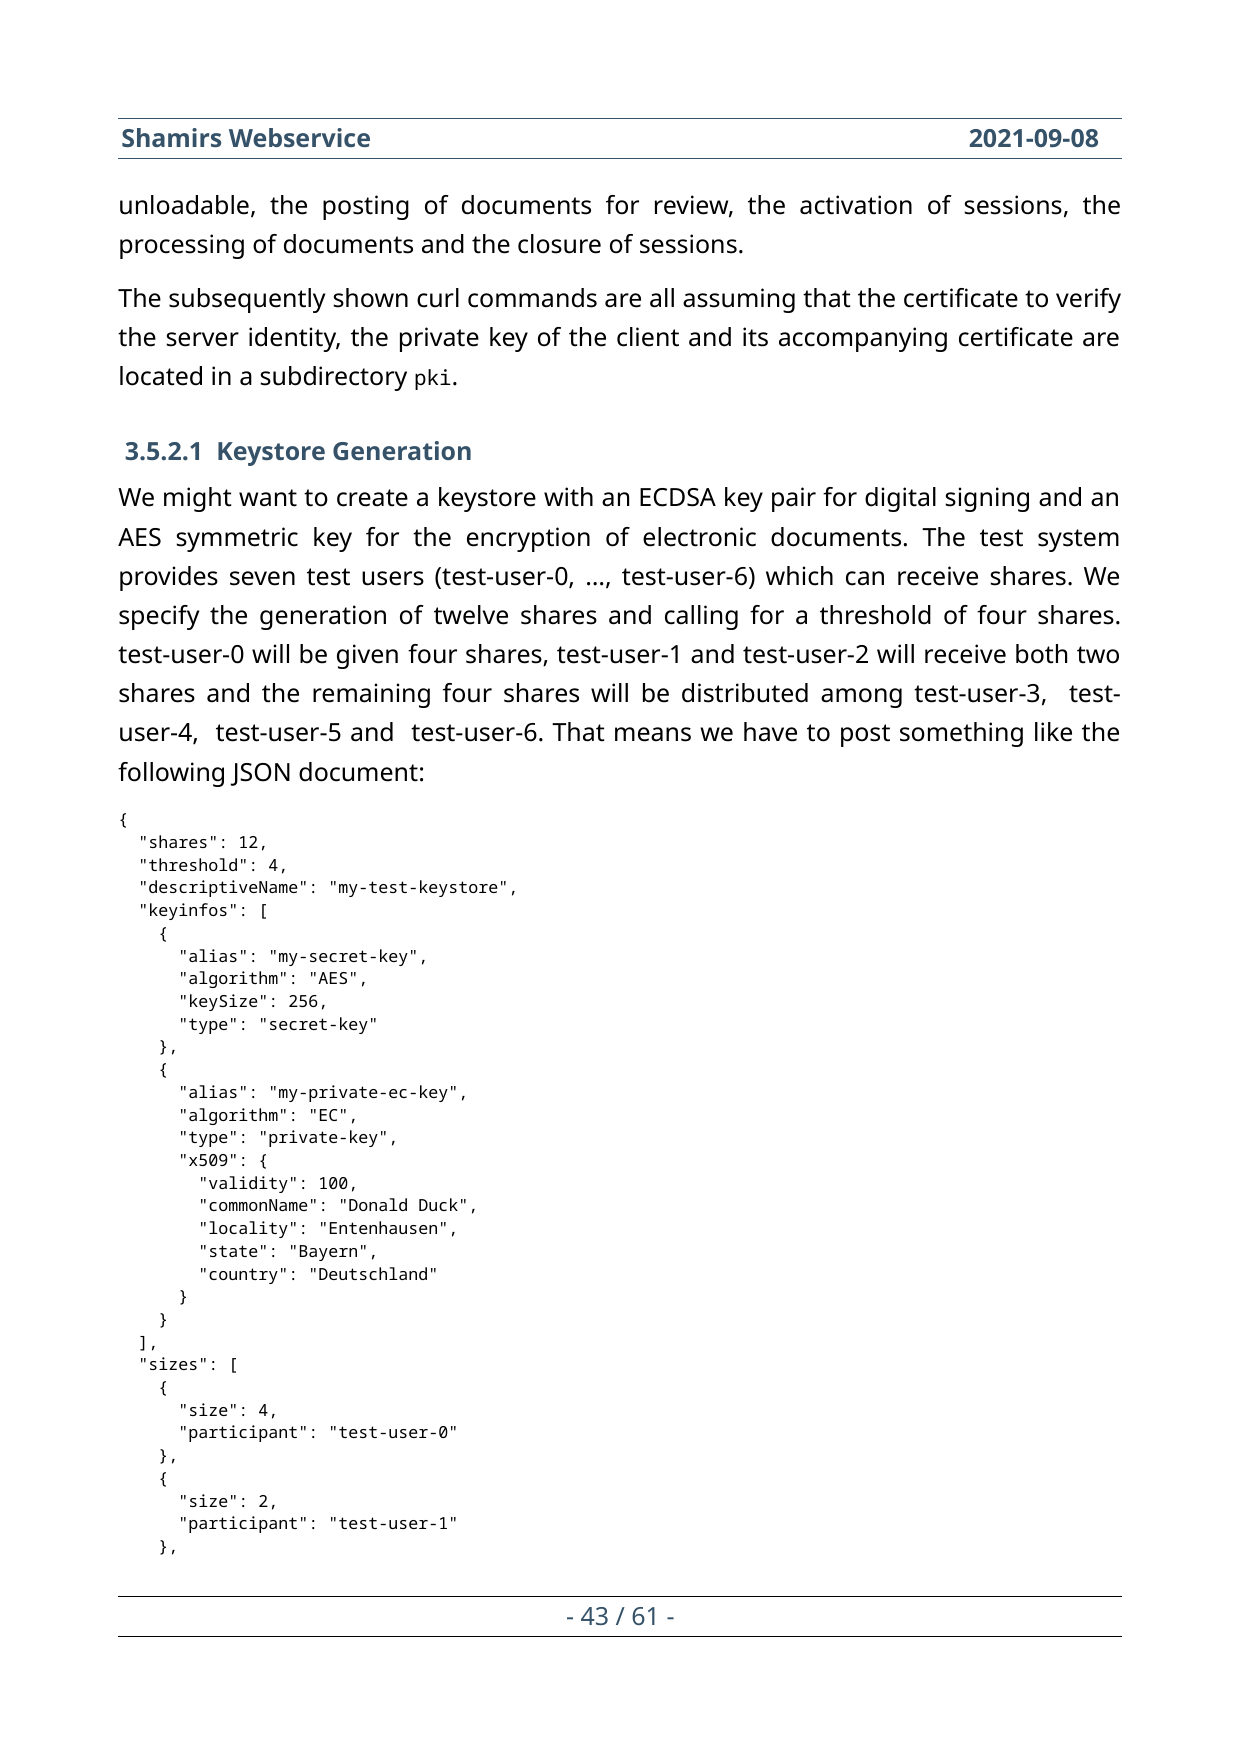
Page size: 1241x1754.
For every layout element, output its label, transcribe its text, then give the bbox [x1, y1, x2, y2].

text "shares": 12, [118, 831, 1122, 853]
text "alias": "my-secret-key", [118, 944, 1122, 967]
text } [118, 1308, 1122, 1330]
text "alias": "my-private-ec-key", [118, 1081, 1122, 1103]
text "participant": "test-user-0" [118, 1421, 1122, 1444]
text "type": "private-key", [118, 1126, 1122, 1149]
text { [118, 808, 1122, 831]
text { [118, 1376, 1122, 1398]
text "algorithm": "AES", [118, 967, 1122, 990]
subtitle Keystore Generation [118, 433, 1122, 468]
text { [118, 922, 1122, 944]
text "validity": 100, [118, 1171, 1122, 1194]
text "commonName": "Donald Duck", [118, 1194, 1122, 1217]
text { [118, 1467, 1122, 1489]
text "algorithm": "EC", [118, 1103, 1122, 1126]
text }, [118, 1535, 1122, 1557]
text "x509": { [118, 1149, 1122, 1171]
text unloadable, the posting of documents for review, the activation of sessions, the processing of documents and the closure of sessions. [118, 188, 1122, 261]
text "threshold": 4, [118, 853, 1122, 876]
text "descriptiveName": "my-test-keystore", [118, 876, 1122, 899]
text "keyinfos": [ [118, 899, 1122, 922]
text "keySize": 256, [118, 990, 1122, 1012]
text }, [118, 1035, 1122, 1058]
text We might want to create a keystore with an ECDSA key pair for digital signing and an AES symmetric key for the encryption of electronic documents. The test system provides seven test users (test-user-0, …, test-user-6) which can receive shares. We specify the generation of twelve shares and calling for a threshold of four shares. test-user-0 will be given four shares, test-user-1 and test-user-2 will receive both two shares and the remaining four shares will be distributed among test-user-3, test-user-4, test-user-5 and test-user-6. That means we have to post something like the following JSON document: [118, 480, 1122, 788]
text "sizes": [ [118, 1353, 1122, 1376]
text The subsequently shown curl commands are all assuming that the certificate to verify the server identity, the private key of the client and its accompanying certificate are located in a subdirectory pki. [118, 281, 1122, 393]
text "participant": "test-user-1" [118, 1512, 1122, 1535]
text { [118, 1058, 1122, 1081]
text } [118, 1285, 1122, 1308]
text "size": 4, [118, 1398, 1122, 1421]
text "state": "Bayern", [118, 1239, 1122, 1262]
text "size": 2, [118, 1489, 1122, 1512]
text "type": "secret-key" [118, 1012, 1122, 1035]
text "locality": "Entenhausen", [118, 1217, 1122, 1239]
text "country": "Deutschland" [118, 1262, 1122, 1285]
text ], [118, 1330, 1122, 1353]
text }, [118, 1444, 1122, 1467]
